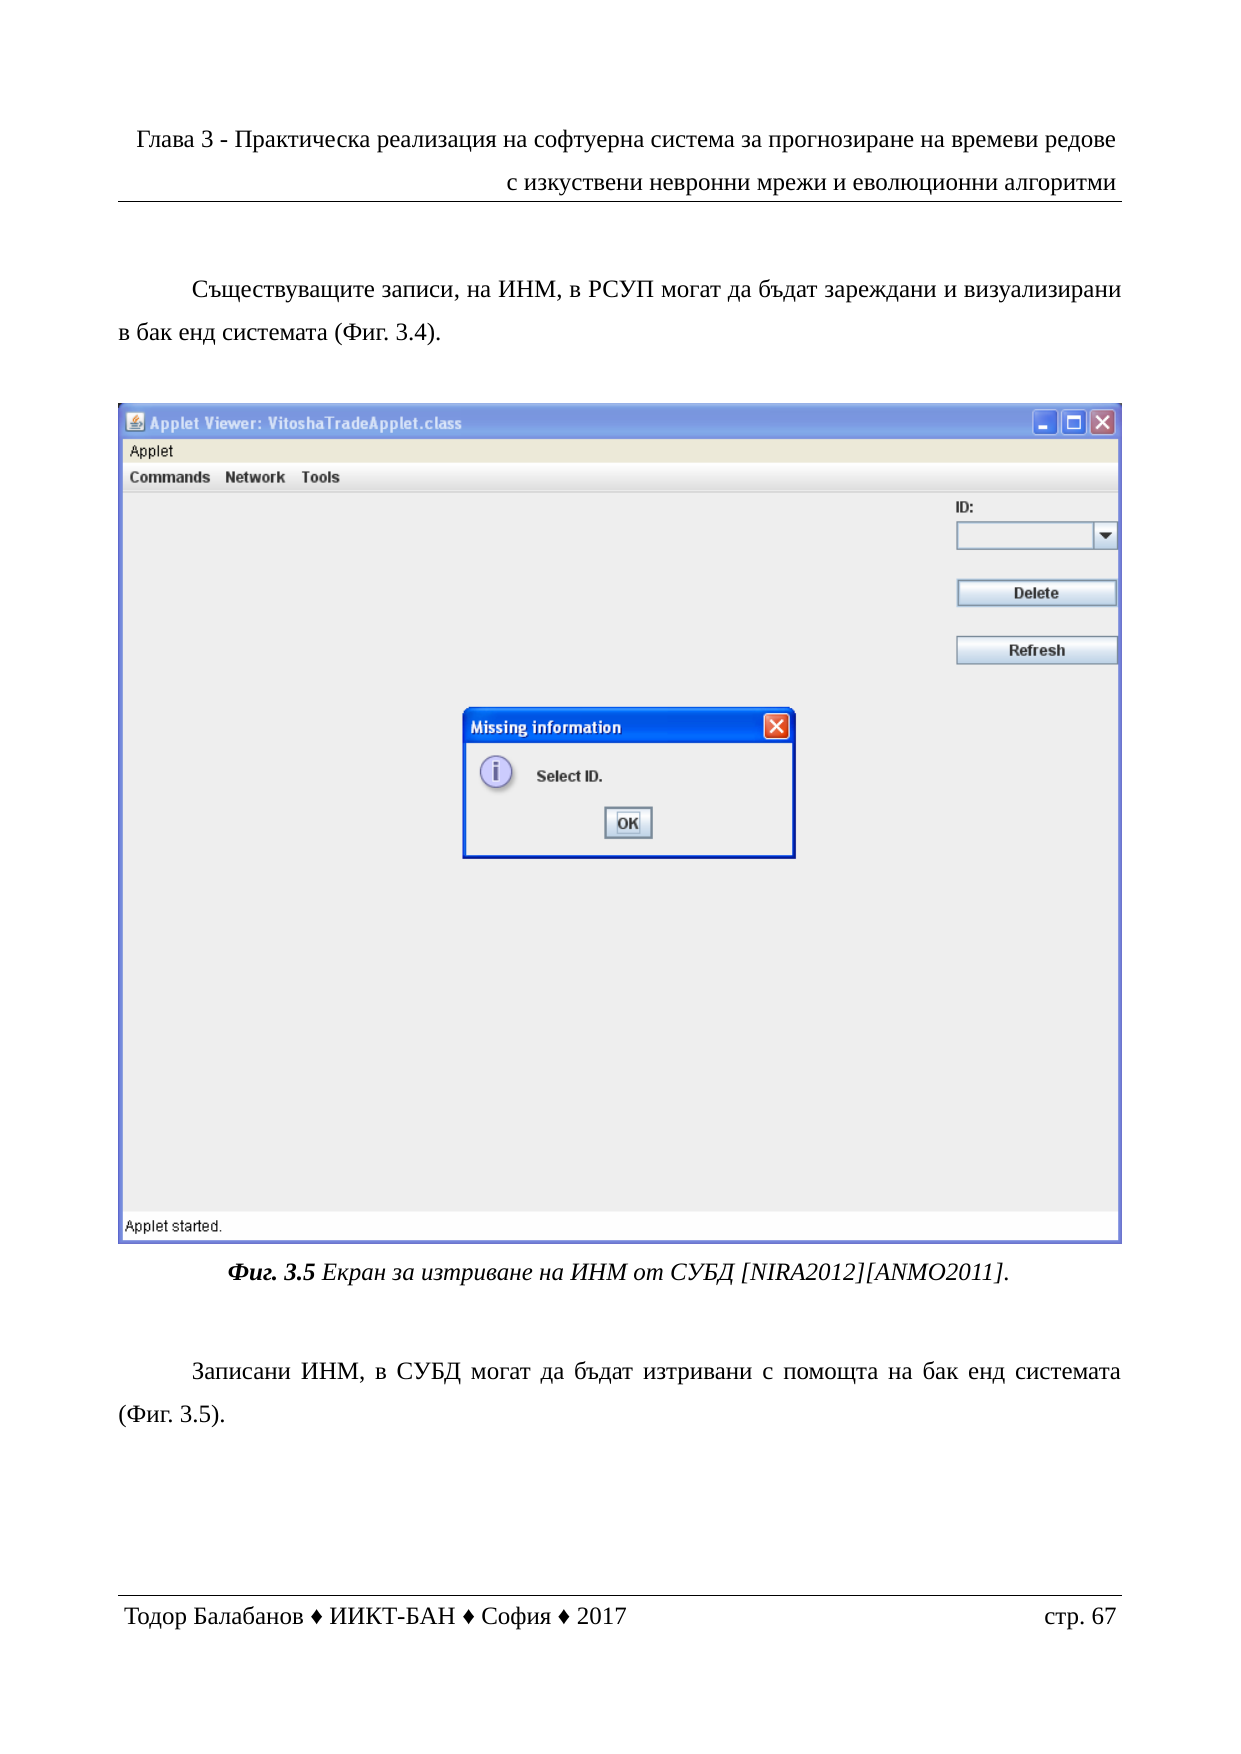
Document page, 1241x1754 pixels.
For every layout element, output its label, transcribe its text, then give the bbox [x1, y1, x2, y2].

text Съществуващите записи, на ИНМ, в РСУП могат да бъдат зареждани и визуализирани в бак енд системата (Фиг. 3.4). [118, 274, 1122, 346]
text Фиг. 3.5 Екран за изтриване на ИНМ от СУБД [NIRA2012][ANMO2011]. [118, 1244, 1122, 1286]
text Записани ИНМ, в СУБД могат да бъдат изтривани с помощта на бак енд системата (Фиг. 3.5). [118, 1356, 1122, 1428]
picture [118, 403, 1122, 1244]
